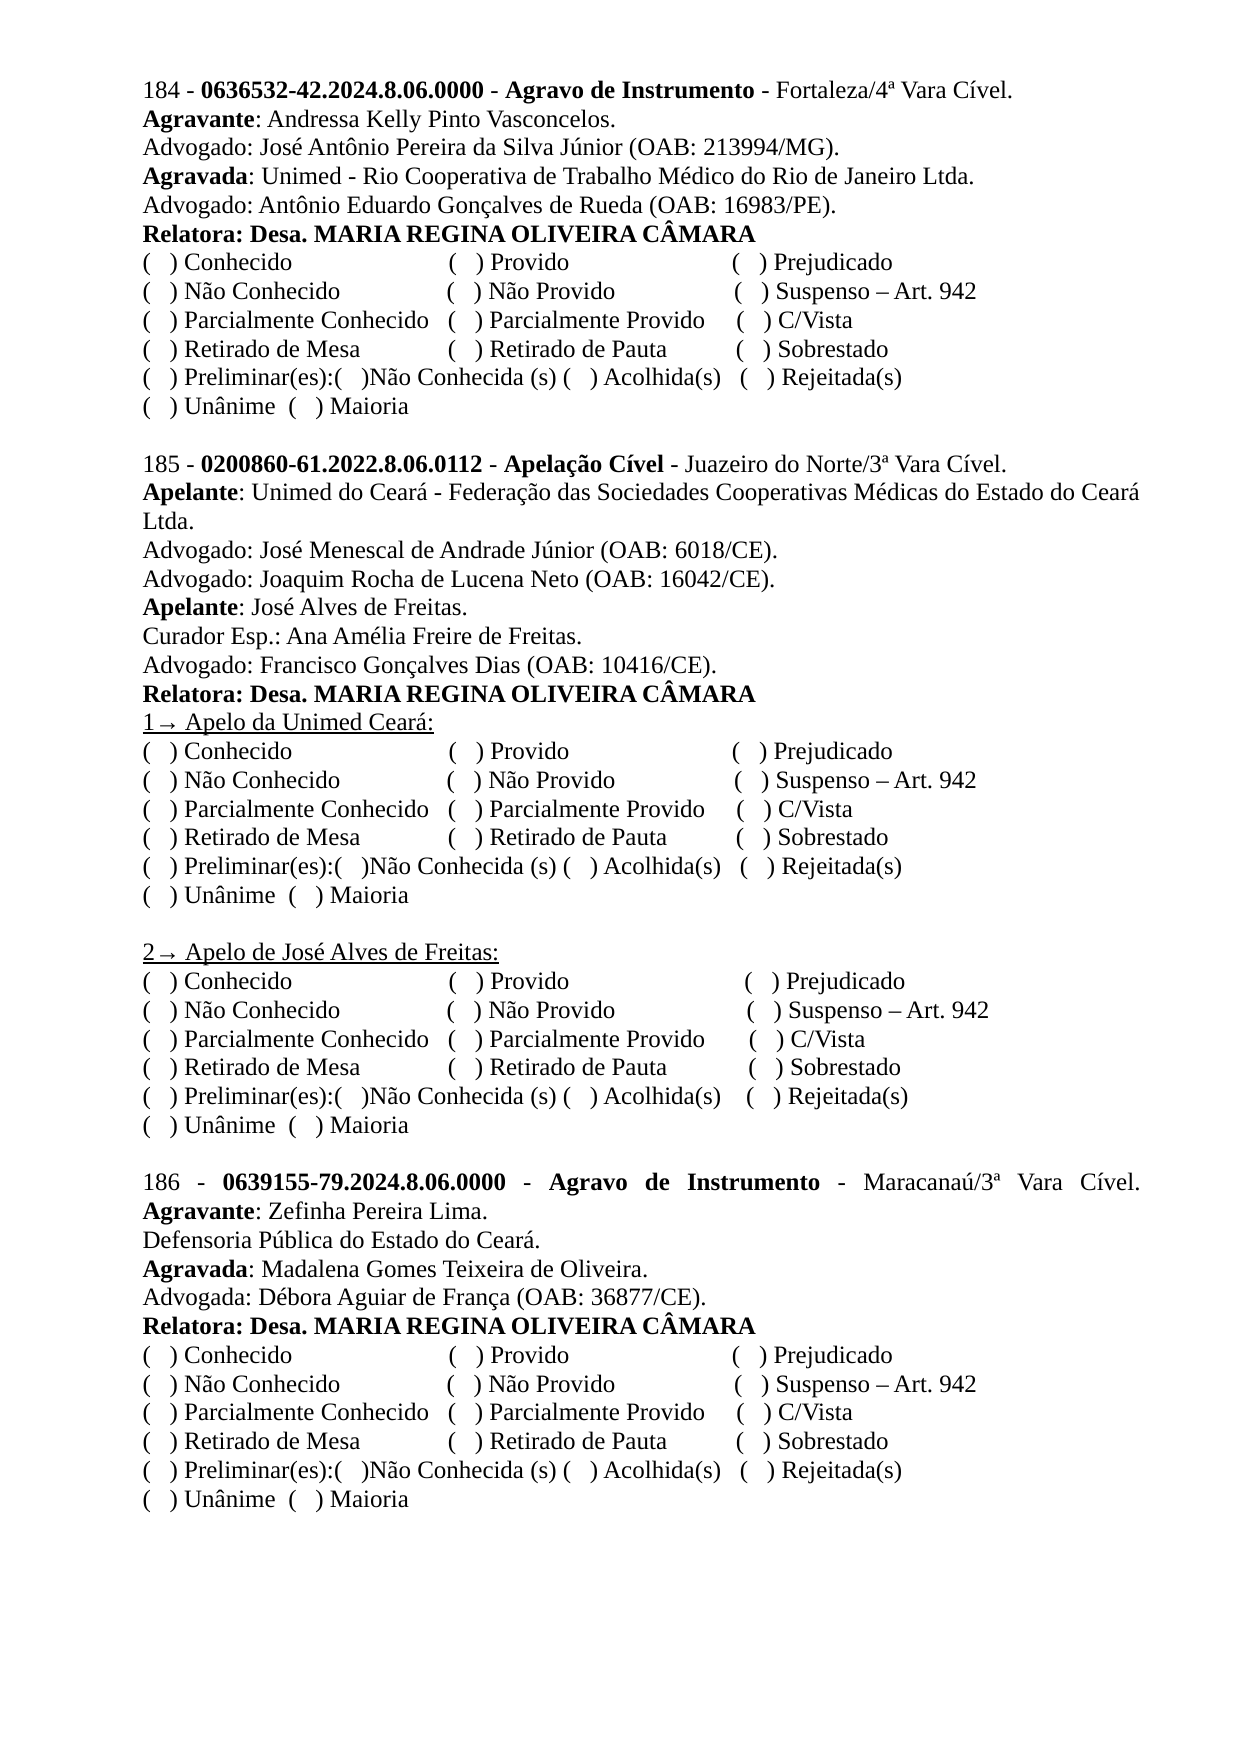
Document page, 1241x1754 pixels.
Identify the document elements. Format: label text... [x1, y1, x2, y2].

text ( ) Unânime ( ) Maioria [142, 880, 1158, 909]
text 2→ Apelo de José Alves de Freitas: [142, 937, 1141, 966]
text ( ) Parcialmente Conhecido ( ) Parcialmente Provido ( ) C/Vista [142, 1397, 1158, 1426]
text ( ) Retirado de Mesa ( ) Retirado de Pauta ( ) Sobrestado [142, 1052, 1158, 1081]
text ( ) Não Conhecido ( ) Não Provido ( ) Suspenso – Art. 942 [142, 765, 1158, 794]
text ( ) Preliminar(es):( )Não Conhecida (s) ( ) Acolhida(s) ( ) Rejeitada(s) [142, 362, 1158, 391]
text Agravada: Unimed - Rio Cooperativa de Trabalho Médico do Rio de Janeiro Ltda. [142, 161, 1141, 190]
text ( ) Parcialmente Conhecido ( ) Parcialmente Provido ( ) C/Vista [142, 794, 1158, 822]
text Apelante: José Alves de Freitas. [142, 592, 1141, 621]
text ( ) Não Conhecido ( ) Não Provido ( ) Suspenso – Art. 942 [142, 995, 1158, 1024]
text ( ) Conhecido ( ) Provido ( ) Prejudicado [142, 736, 1141, 765]
text ( ) Unânime ( ) Maioria [142, 1484, 1158, 1512]
text Advogado: Joaquim Rocha de Lucena Neto (OAB: 16042/CE). [142, 564, 1141, 592]
text Relatora: Desa. MARIA REGINA OLIVEIRA CÂMARA [142, 219, 1141, 247]
text Agravante: Andressa Kelly Pinto Vasconcelos. [142, 104, 1141, 132]
text 1→ Apelo da Unimed Ceará: [142, 707, 1141, 736]
text ( ) Não Conhecido ( ) Não Provido ( ) Suspenso – Art. 942 [142, 276, 1158, 305]
text ( ) Unânime ( ) Maioria [142, 1110, 1158, 1139]
text ( ) Unânime ( ) Maioria [142, 391, 1158, 420]
text Defensoria Pública do Estado do Ceará. [142, 1225, 1141, 1254]
text Advogado: José Antônio Pereira da Silva Júnior (OAB: 213994/MG). [142, 132, 1141, 161]
text 186 - 0639155-79.2024.8.06.0000 - Agravo de Instrumento - Maracanaú/3ª Vara Cível. Agravante: Zefinha Pereira Lima. [142, 1167, 1141, 1225]
text Advogada: Débora Aguiar de França (OAB: 36877/CE). [142, 1282, 1141, 1311]
text Curador Esp.: Ana Amélia Freire de Freitas. [142, 621, 1141, 650]
text Advogado: Antônio Eduardo Gonçalves de Rueda (OAB: 16983/PE). [142, 190, 1141, 219]
text Advogado: Francisco Gonçalves Dias (OAB: 10416/CE). [142, 650, 1141, 679]
text ( ) Parcialmente Conhecido ( ) Parcialmente Provido ( ) C/Vista [142, 305, 1158, 334]
text 185 - 0200860-61.2022.8.06.0112 - Apelação Cível - Juazeiro do Norte/3ª Vara Cível. [142, 449, 1141, 477]
text ( ) Conhecido ( ) Provido ( ) Prejudicado [142, 247, 1141, 276]
text Apelante: Unimed do Ceará - Federação das Sociedades Cooperativas Médicas do Estado do Ceará Ltda. [142, 477, 1141, 535]
text ( ) Preliminar(es):( )Não Conhecida (s) ( ) Acolhida(s) ( ) Rejeitada(s) [142, 851, 1158, 880]
text Relatora: Desa. MARIA REGINA OLIVEIRA CÂMARA [142, 1311, 1141, 1340]
text 184 - 0636532-42.2024.8.06.0000 - Agravo de Instrumento - Fortaleza/4ª Vara Cível. [142, 75, 1141, 104]
text Relatora: Desa. MARIA REGINA OLIVEIRA CÂMARA [142, 679, 1141, 707]
text ( ) Parcialmente Conhecido ( ) Parcialmente Provido ( ) C/Vista [142, 1024, 1158, 1052]
text ( ) Preliminar(es):( )Não Conhecida (s) ( ) Acolhida(s) ( ) Rejeitada(s) [142, 1081, 1158, 1110]
text ( ) Preliminar(es):( )Não Conhecida (s) ( ) Acolhida(s) ( ) Rejeitada(s) [142, 1455, 1158, 1484]
text ( ) Conhecido ( ) Provido ( ) Prejudicado [142, 1340, 1141, 1369]
text ( ) Retirado de Mesa ( ) Retirado de Pauta ( ) Sobrestado [142, 334, 1158, 362]
text ( ) Retirado de Mesa ( ) Retirado de Pauta ( ) Sobrestado [142, 1426, 1158, 1455]
text ( ) Retirado de Mesa ( ) Retirado de Pauta ( ) Sobrestado [142, 822, 1158, 851]
text Advogado: José Menescal de Andrade Júnior (OAB: 6018/CE). [142, 535, 1141, 564]
text Agravada: Madalena Gomes Teixeira de Oliveira. [142, 1254, 1141, 1282]
text ( ) Conhecido ( ) Provido ( ) Prejudicado [142, 966, 1141, 995]
text ( ) Não Conhecido ( ) Não Provido ( ) Suspenso – Art. 942 [142, 1369, 1158, 1397]
